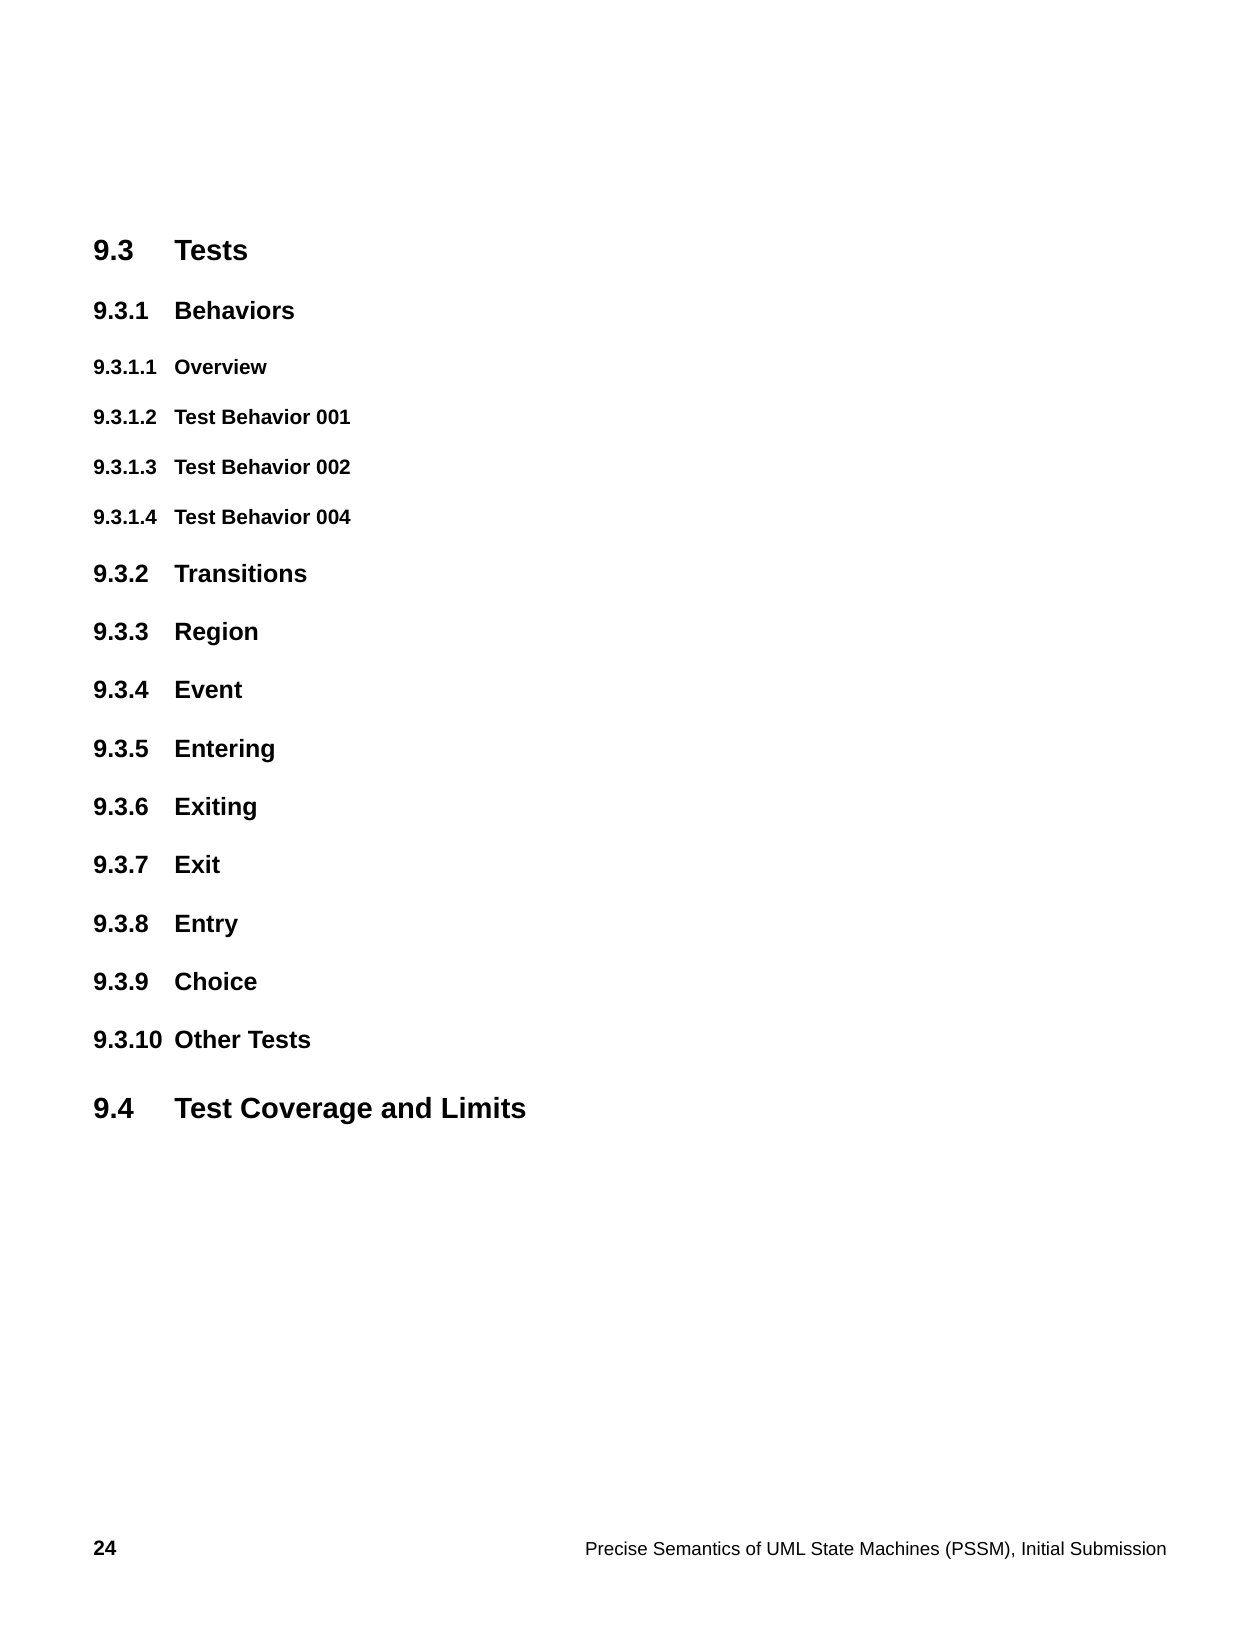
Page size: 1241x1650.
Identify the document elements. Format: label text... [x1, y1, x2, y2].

subtitle Tests [93, 231, 1164, 266]
subtitle Entering [93, 733, 1164, 762]
subtitle Exit [93, 850, 1164, 879]
subtitle Test Behavior 002 [93, 454, 1164, 479]
subtitle Event [93, 675, 1164, 704]
subtitle Region [93, 616, 1164, 646]
subtitle Choice [93, 966, 1164, 996]
subtitle Test Behavior 004 [93, 504, 1164, 529]
subtitle Other Tests [93, 1025, 1164, 1054]
subtitle Test Coverage and Limits [93, 1089, 1164, 1125]
subtitle Transitions [93, 558, 1164, 587]
subtitle Behaviors [93, 296, 1164, 325]
subtitle Entry [93, 908, 1164, 937]
subtitle Exiting [93, 791, 1164, 821]
subtitle Test Behavior 001 [93, 404, 1164, 429]
subtitle Overview [93, 354, 1164, 379]
